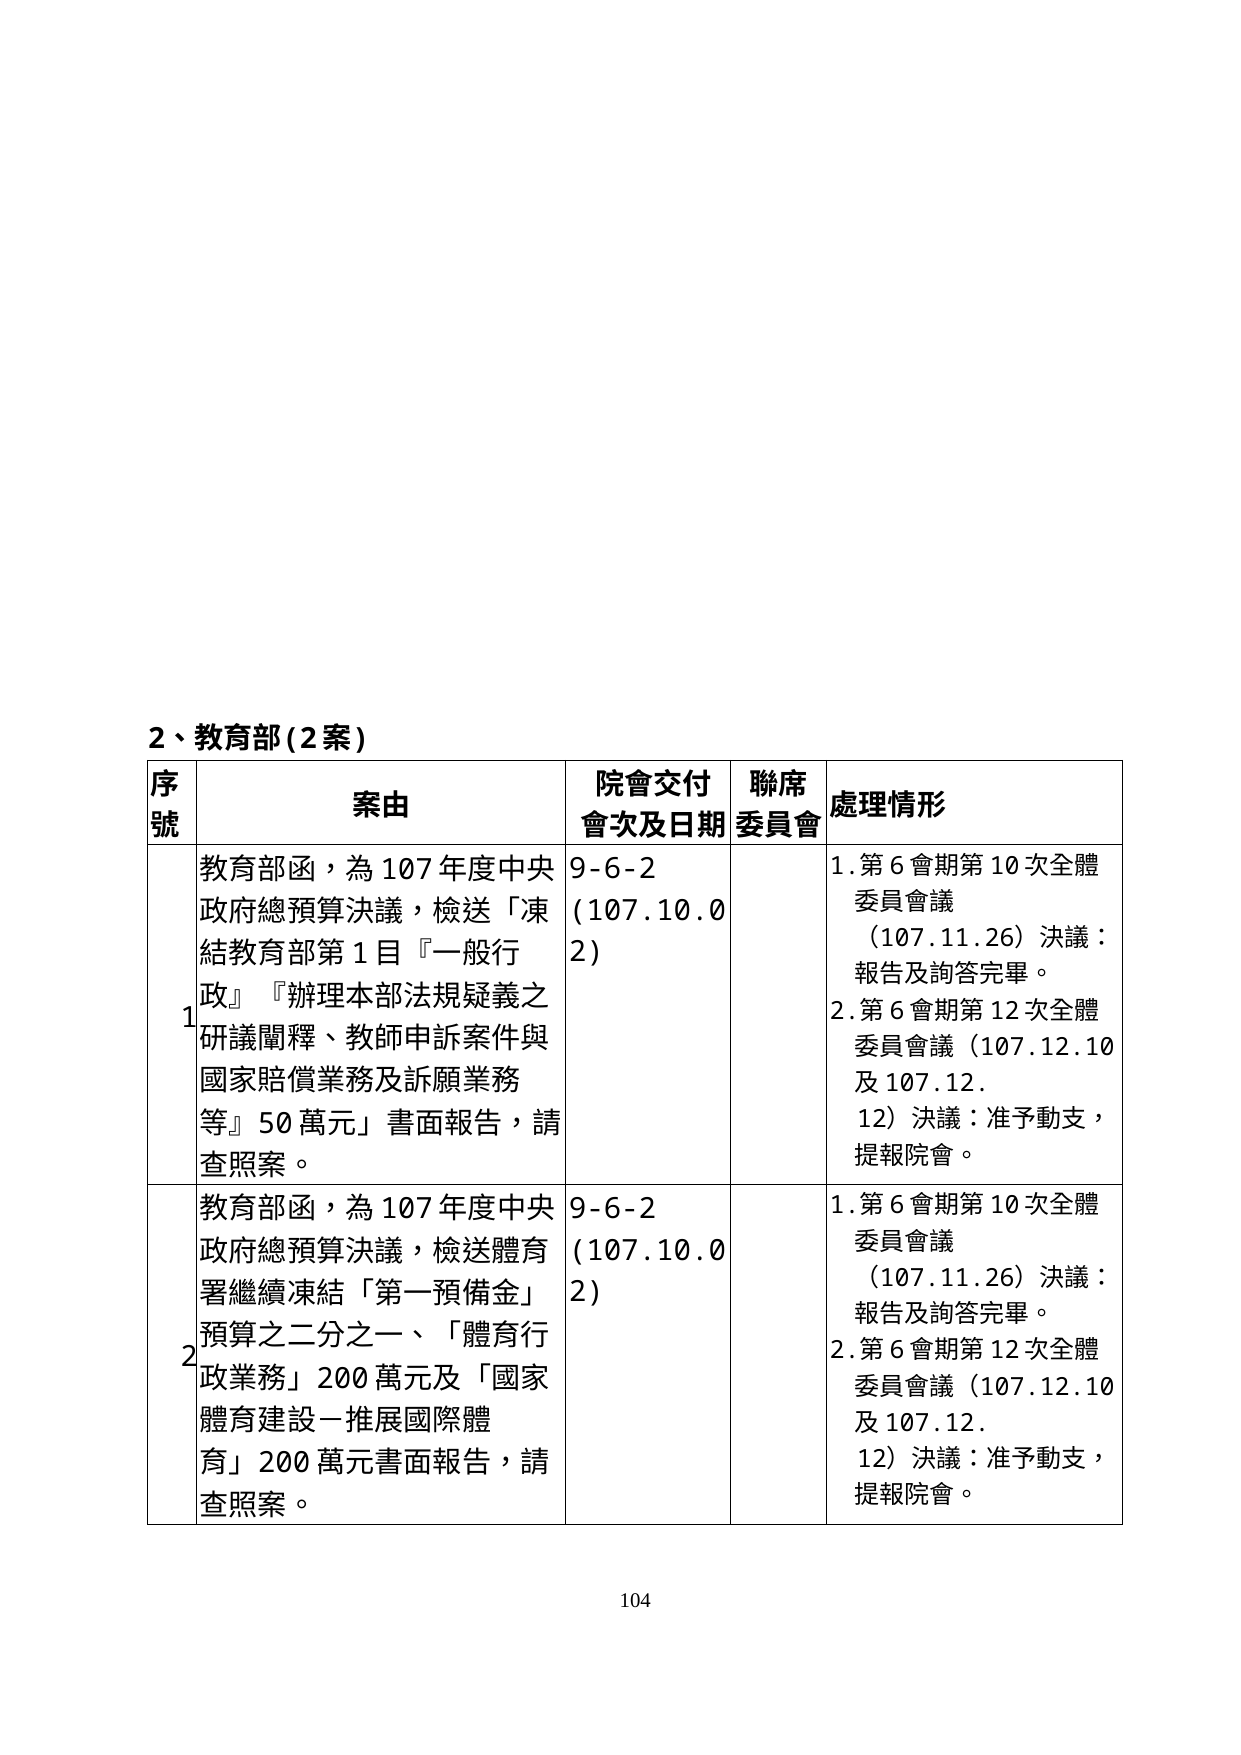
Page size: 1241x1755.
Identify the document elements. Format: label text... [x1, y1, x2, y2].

table_cell [731, 845, 826, 1184]
table_cell 1.第6會期第10次全體委員會議（107.11.26）決議：報告及詢答完畢。 2.第6會期第12次全體委員會議（107.12.10及107.12. 12）決議：准予動支，提報院會。 [827, 1185, 1122, 1523]
text 2、教育部(2案) [148, 701, 1122, 760]
table_header 處理情形 [827, 761, 1122, 844]
table_cell 教育部函，為107年度中央政府總預算決議，檢送「凍結教育部第1目『一般行政』『辦理本部法規疑義之研議闡釋、教師申訴案件與國家賠償業務及訴願業務等』50萬元」書面報告，請查照案。 [197, 845, 565, 1184]
table_cell 教育部函，為107年度中央政府總預算決議，檢送體育署繼續凍結「第一預備金」預算之二分之一、「體育行政業務」200萬元及「國家體育建設－推展國際體育」200萬元書面報告，請查照案。 [197, 1185, 565, 1523]
table_cell 9-6-2 (107.10.02) [566, 1185, 730, 1523]
table_header 案由 [197, 761, 565, 844]
table_cell [148, 1185, 196, 1523]
table_header 聯席 委員會 [731, 761, 826, 844]
table_cell 1.第6會期第10次全體委員會議（107.11.26）決議：報告及詢答完畢。 2.第6會期第12次全體委員會議（107.12.10及107.12. 12）決議：准予動支，提報院會。 [827, 845, 1122, 1184]
table_cell [731, 1185, 826, 1523]
table_header 序號 [148, 761, 196, 844]
table_cell 9-6-2 (107.10.02) [566, 845, 730, 1184]
table_cell [148, 845, 196, 1184]
table_header 院會交付 會次及日期 [566, 761, 730, 844]
